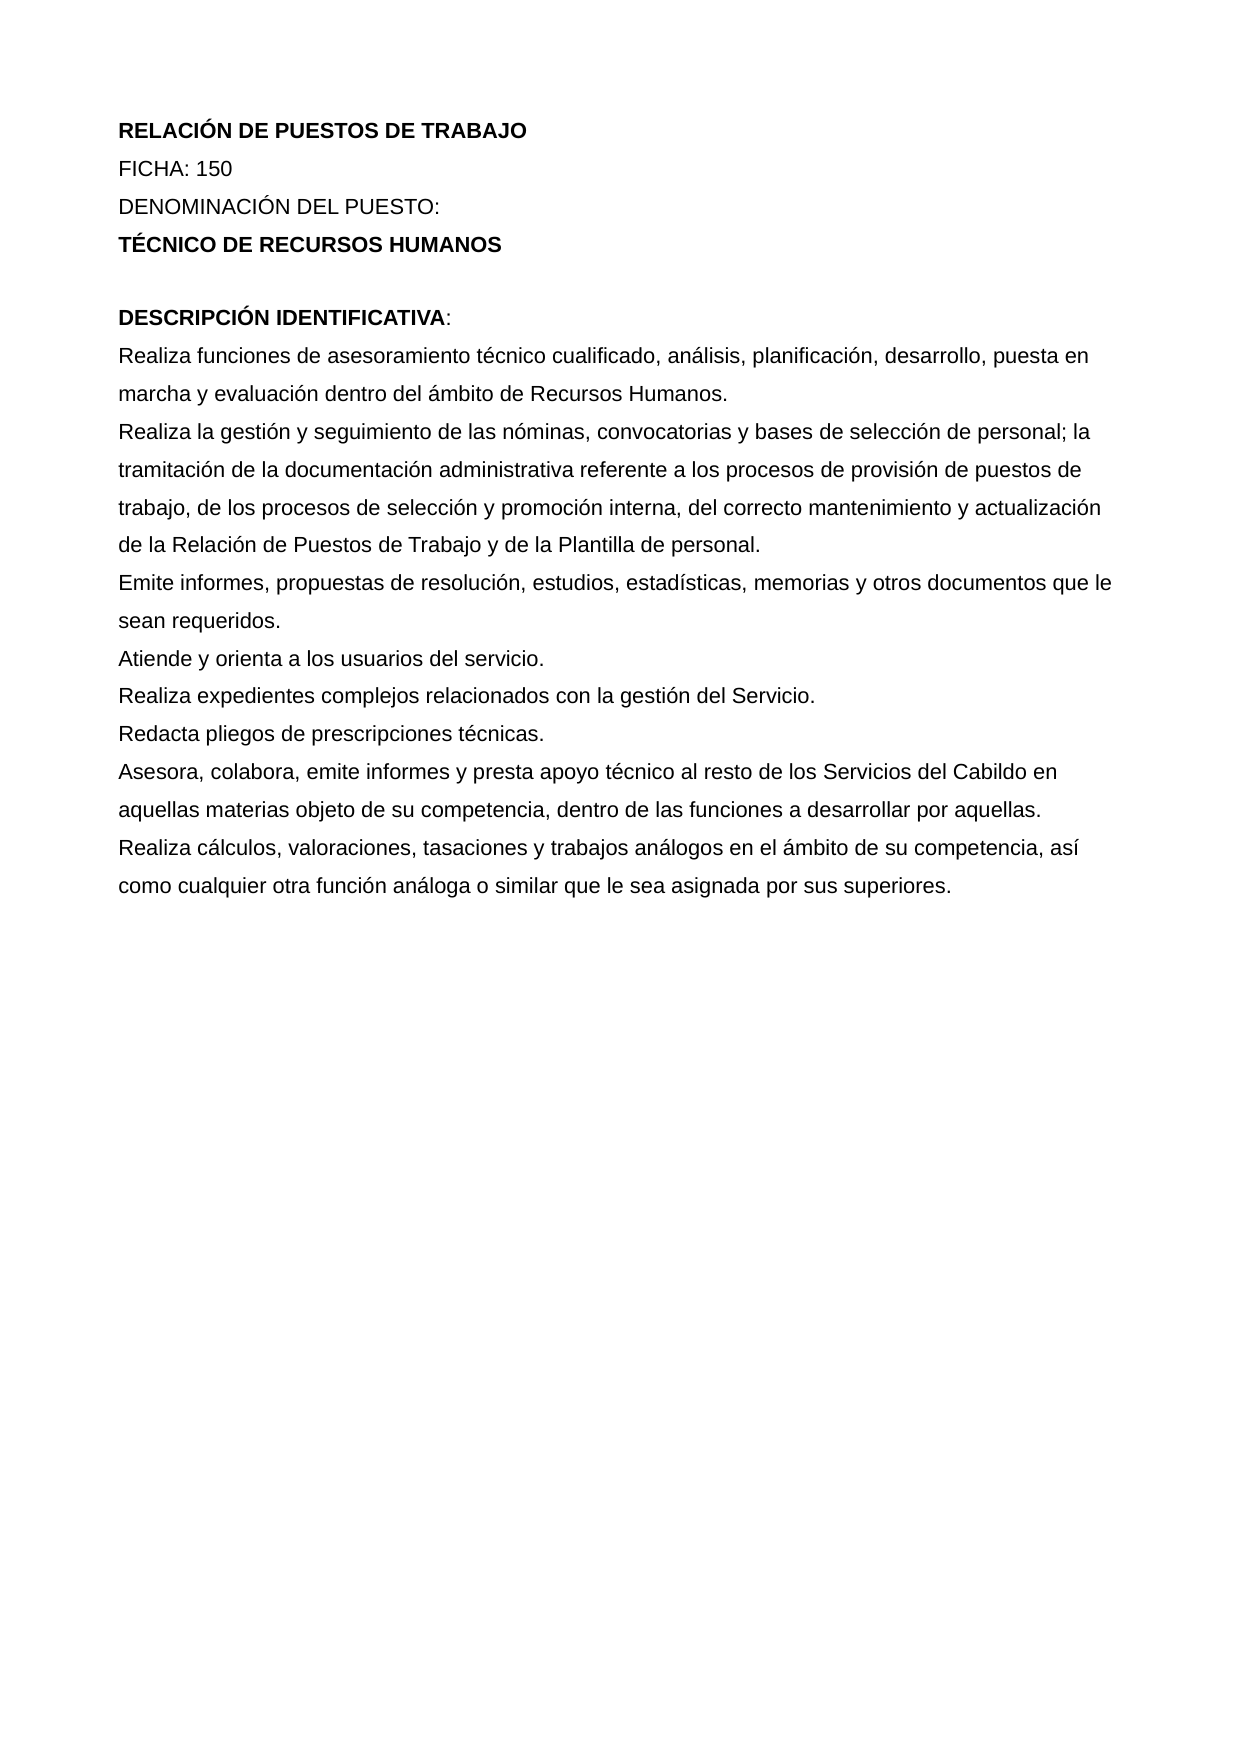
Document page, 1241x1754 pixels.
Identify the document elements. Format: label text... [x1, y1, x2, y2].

text DENOMINACIÓN DEL PUESTO: [118, 194, 1122, 219]
text Realiza expedientes complejos relacionados con la gestión del Servicio. [118, 683, 1122, 709]
text Redacta pliegos de prescripciones técnicas. [118, 721, 1122, 746]
text Emite informes, propuestas de resolución, estudios, estadísticas, memorias y otros documentos que le sean requeridos. [118, 570, 1122, 633]
text Realiza cálculos, valoraciones, tasaciones y trabajos análogos en el ámbito de su competencia, así como cualquier otra función análoga o similar que le sea asignada por sus superiores. [118, 835, 1122, 898]
text Realiza funciones de asesoramiento técnico cualificado, análisis, planificación, desarrollo, puesta en marcha y evaluación dentro del ámbito de Recursos Humanos. [118, 343, 1122, 406]
text FICHA: 150 [118, 156, 1122, 181]
text Asesora, colabora, emite informes y presta apoyo técnico al resto de los Servicios del Cabildo en aquellas materias objeto de su competencia, dentro de las funciones a desarrollar por aquellas. [118, 759, 1122, 822]
text TÉCNICO DE RECURSOS HUMANOS [118, 232, 1122, 257]
text RELACIÓN DE PUESTOS DE TRABAJO [118, 118, 1122, 143]
text DESCRIPCIÓN IDENTIFICATIVA: [118, 305, 1122, 331]
text Atiende y orienta a los usuarios del servicio. [118, 646, 1122, 671]
text Realiza la gestión y seguimiento de las nóminas, convocatorias y bases de selección de personal; la tramitación de la documentación administrativa referente a los procesos de provisión de puestos de trabajo, de los procesos de selección y promoción interna, del correcto mantenimiento y actualización de la Relación de Puestos de Trabajo y de la Plantilla de personal. [118, 419, 1122, 557]
